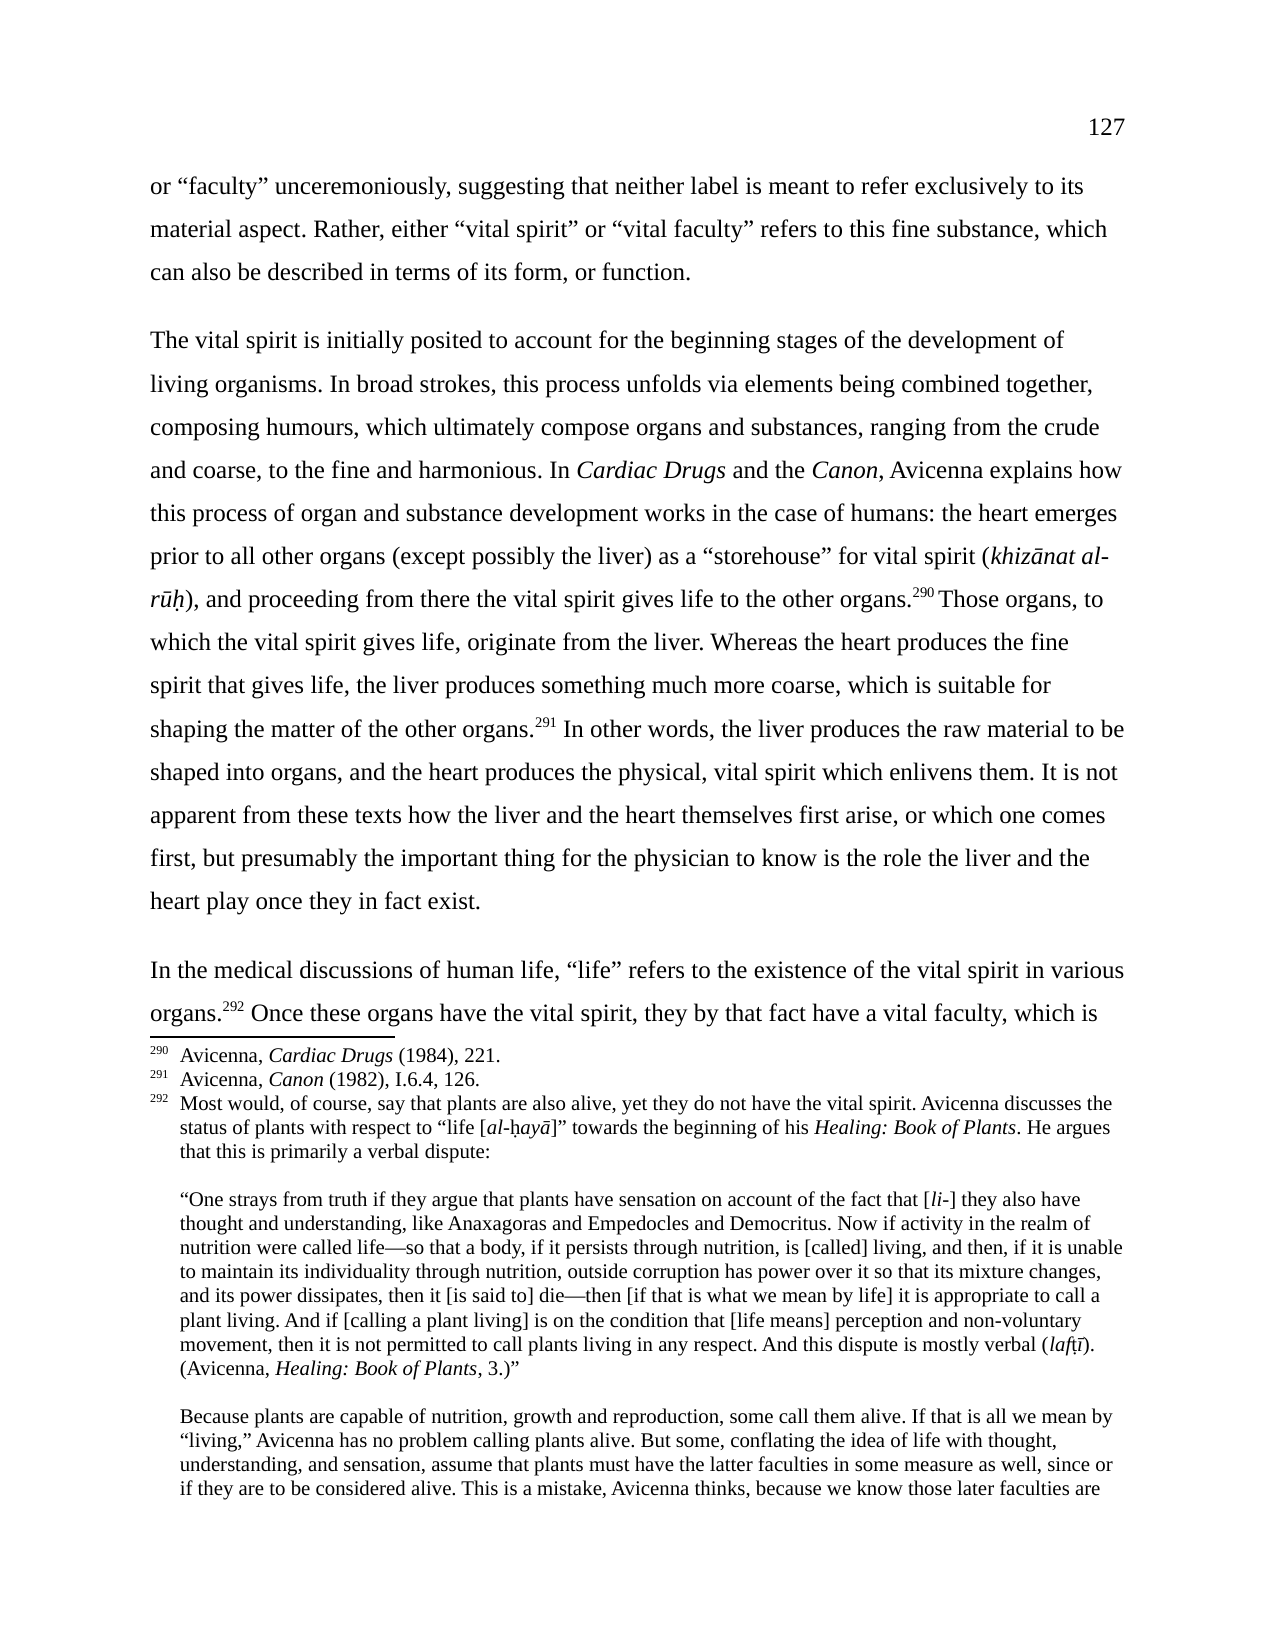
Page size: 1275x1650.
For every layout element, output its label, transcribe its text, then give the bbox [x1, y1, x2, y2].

text In the medical discussions of human life, “life” refers to the existence of the vital spirit in various organs. Once these organs have the vital spirit, they by that fact have a vital faculty, which is [150, 955, 1125, 1027]
text Avicenna, Cardiac Drugs (1984), 221. [150, 1043, 1125, 1067]
text or “faculty” unceremoniously, suggesting that neither label is meant to refer exclusively to its material aspect. Rather, either “vital spirit” or “vital faculty” refers to this fine substance, which can also be described in terms of its form, or function. [150, 171, 1125, 286]
text Because plants are capable of nutrition, growth and reproduction, some call them alive. If that is all we mean by “living,” Avicenna has no problem calling plants alive. But some, conflating the idea of life with thought, understanding, and sensation, assume that plants must have the latter faculties in some measure as well, since or if they are to be considered alive. This is a mistake, Avicenna thinks, because we know those later faculties are [150, 1404, 1125, 1500]
text “One strays from truth if they argue that plants have sensation on account of the fact that [li-] they also have thought and understanding, like Anaxagoras and Empedocles and Democritus. Now if activity in the realm of nutrition were called life—so that a body, if it persists through nutrition, is [called] living, and then, if it is unable to maintain its individuality through nutrition, outside corruption has power over it so that its mixture changes, and its power dissipates, then it [is said to] die—then [if that is what we mean by life] it is appropriate to call a plant living. And if [calling a plant living] is on the condition that [life means] perception and non-voluntary movement, then it is not permitted to call plants living in any respect. And this dispute is mostly verbal (lafṭī). (Avicenna, Healing: Book of Plants, 3.)” [150, 1187, 1125, 1380]
text Avicenna, Canon (1982), I.6.4, 126. [150, 1067, 1125, 1091]
text The vital spirit is initially posited to account for the beginning stages of the development of living organisms. In broad strokes, this process unfolds via elements being combined together, composing humours, which ultimately compose organs and substances, ranging from the crude and coarse, to the fine and harmonious. In Cardiac Drugs and the Canon, Avicenna explains how this process of organ and substance development works in the case of humans: the heart emerges prior to all other organs (except possibly the liver) as a “storehouse” for vital spirit (khizānat al-rūḥ), and proceeding from there the vital spirit gives life to the other organs. Those organs, to which the vital spirit gives life, originate from the liver. Whereas the heart produces the fine spirit that gives life, the liver produces something much more coarse, which is suitable for shaping the matter of the other organs. In other words, the liver produces the raw material to be shaped into organs, and the heart produces the physical, vital spirit which enlivens them. It is not apparent from these texts how the liver and the heart themselves first arise, or which one comes first, but presumably the important thing for the physician to know is the role the liver and the heart play once they in fact exist. [150, 326, 1125, 915]
text Most would, of course, say that plants are also alive, yet they do not have the vital spirit. Avicenna discusses the status of plants with respect to “life [al-ḥayā]” towards the beginning of his Healing: Book of Plants. He argues that this is primarily a verbal dispute: [150, 1091, 1125, 1163]
